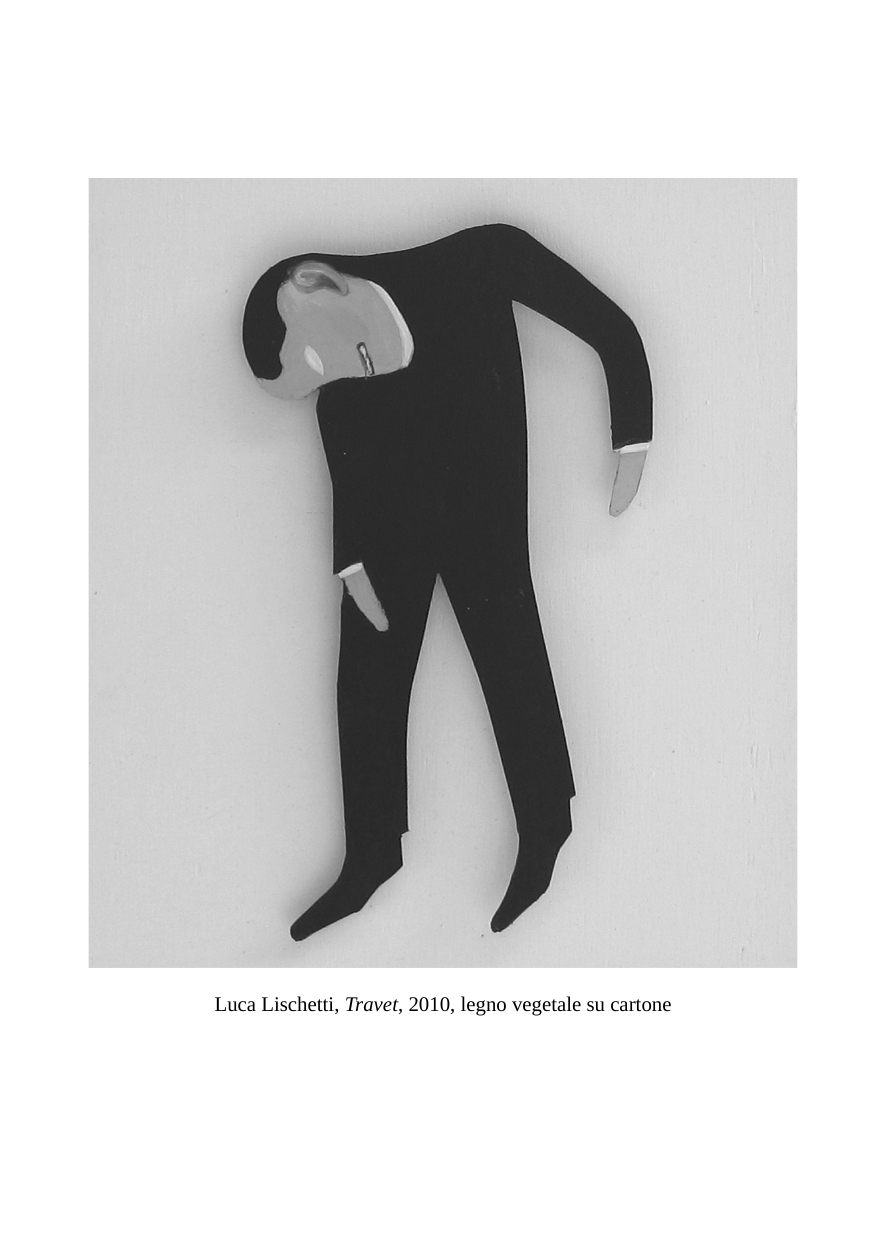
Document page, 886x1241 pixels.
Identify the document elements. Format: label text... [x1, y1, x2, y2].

picture [88, 178, 798, 968]
text Luca Lischetti, Travet, 2010, legno vegetale su cartone [88, 968, 797, 1016]
text [88, 174, 797, 178]
